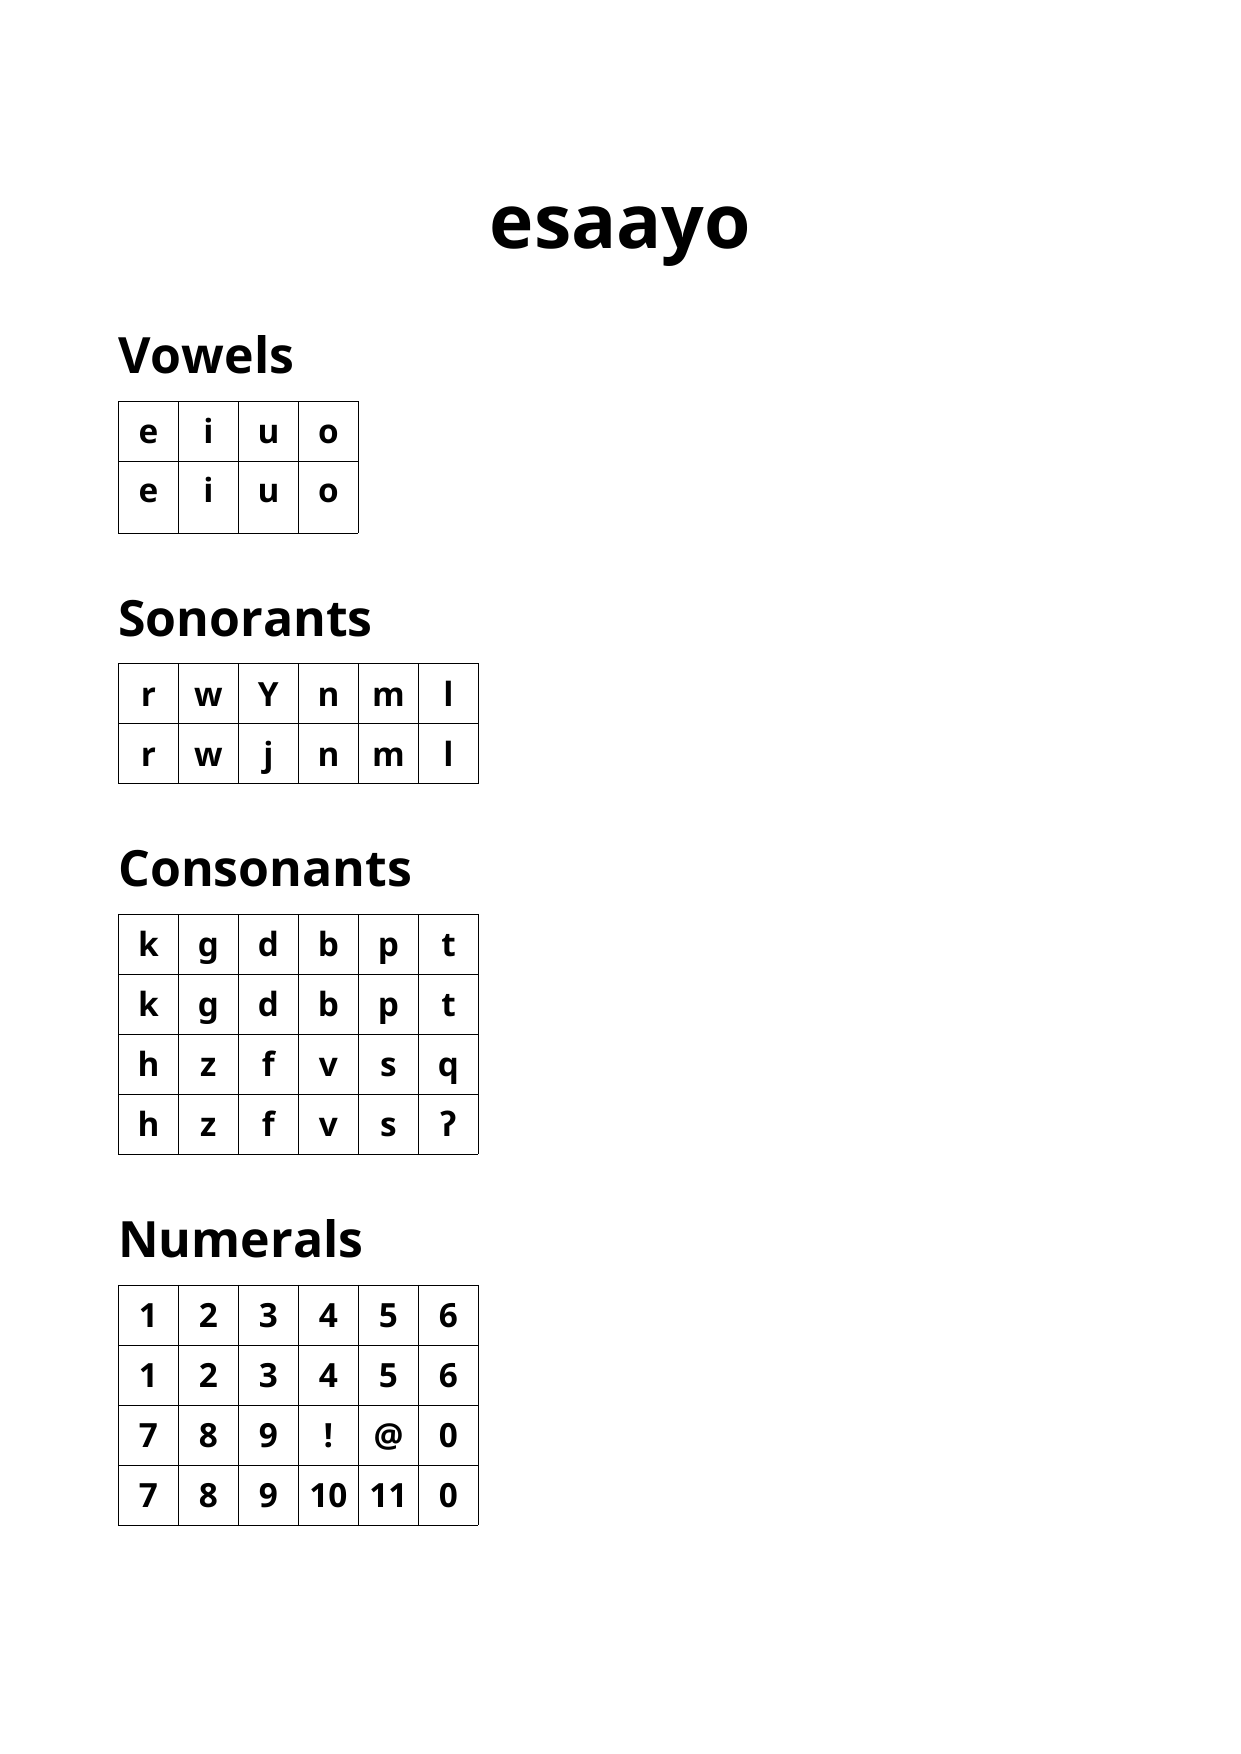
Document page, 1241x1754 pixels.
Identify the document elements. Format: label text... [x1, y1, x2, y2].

table_header 2 [179, 1286, 238, 1345]
table_cell v [299, 1035, 358, 1094]
subtitle Consonants [118, 833, 1122, 901]
table_cell 9 [239, 1466, 298, 1525]
table_cell q [419, 1035, 478, 1094]
table_cell f [239, 1095, 298, 1154]
table_cell i [179, 462, 238, 532]
table_header r [119, 664, 178, 723]
table_cell 10 [299, 1466, 358, 1525]
table_cell l [419, 724, 478, 783]
table_cell s [359, 1095, 418, 1154]
table_cell d [239, 975, 298, 1034]
table_header 4 [299, 1286, 358, 1345]
table_cell h [119, 1095, 178, 1154]
table_header o [299, 402, 358, 461]
subtitle Sonorants [118, 583, 1122, 651]
table_header b [299, 915, 358, 974]
table_cell u [239, 462, 298, 532]
subtitle Numerals [118, 1204, 1122, 1272]
subtitle Vowels [118, 320, 1122, 388]
table_cell 1 [119, 1346, 178, 1405]
table_cell g [179, 975, 238, 1034]
table_cell 5 [359, 1346, 418, 1405]
table_cell t [419, 975, 478, 1034]
table_header n [299, 664, 358, 723]
table_header 6 [419, 1286, 478, 1345]
table_cell 4 [299, 1346, 358, 1405]
table_cell n [299, 724, 358, 783]
table_cell 7 [119, 1406, 178, 1465]
table_header Y [239, 664, 298, 723]
table_cell s [359, 1035, 418, 1094]
table_cell 8 [179, 1466, 238, 1525]
table_cell o [299, 462, 358, 532]
table_cell z [179, 1095, 238, 1154]
table_cell 11 [359, 1466, 418, 1525]
table_cell ʔ [419, 1095, 478, 1154]
table_header k [119, 915, 178, 974]
table_header 5 [359, 1286, 418, 1345]
table_header i [179, 402, 238, 461]
table_cell 2 [179, 1346, 238, 1405]
table_cell v [299, 1095, 358, 1154]
table_cell p [359, 975, 418, 1034]
table_cell 9 [239, 1406, 298, 1465]
table_cell e [119, 462, 178, 532]
table_cell 0 [419, 1406, 478, 1465]
table_header l [419, 664, 478, 723]
table_header g [179, 915, 238, 974]
table_cell h [119, 1035, 178, 1094]
table_cell 7 [119, 1466, 178, 1525]
table_cell b [299, 975, 358, 1034]
table_cell 3 [239, 1346, 298, 1405]
table_cell j [239, 724, 298, 783]
table_cell m [359, 724, 418, 783]
table_header p [359, 915, 418, 974]
table_cell ! [299, 1406, 358, 1465]
table_cell 6 [419, 1346, 478, 1405]
table_cell f [239, 1035, 298, 1094]
table_header d [239, 915, 298, 974]
table_cell w [179, 724, 238, 783]
table_header 1 [119, 1286, 178, 1345]
table_cell @ [359, 1406, 418, 1465]
table_cell r [119, 724, 178, 783]
table_cell z [179, 1035, 238, 1094]
table_cell 0 [419, 1466, 478, 1525]
table_header w [179, 664, 238, 723]
table_cell 8 [179, 1406, 238, 1465]
table_cell k [119, 975, 178, 1034]
title esaayo [118, 168, 1122, 270]
table_header u [239, 402, 298, 461]
table_header 3 [239, 1286, 298, 1345]
table_header e [119, 402, 178, 461]
table_header m [359, 664, 418, 723]
table_header t [419, 915, 478, 974]
